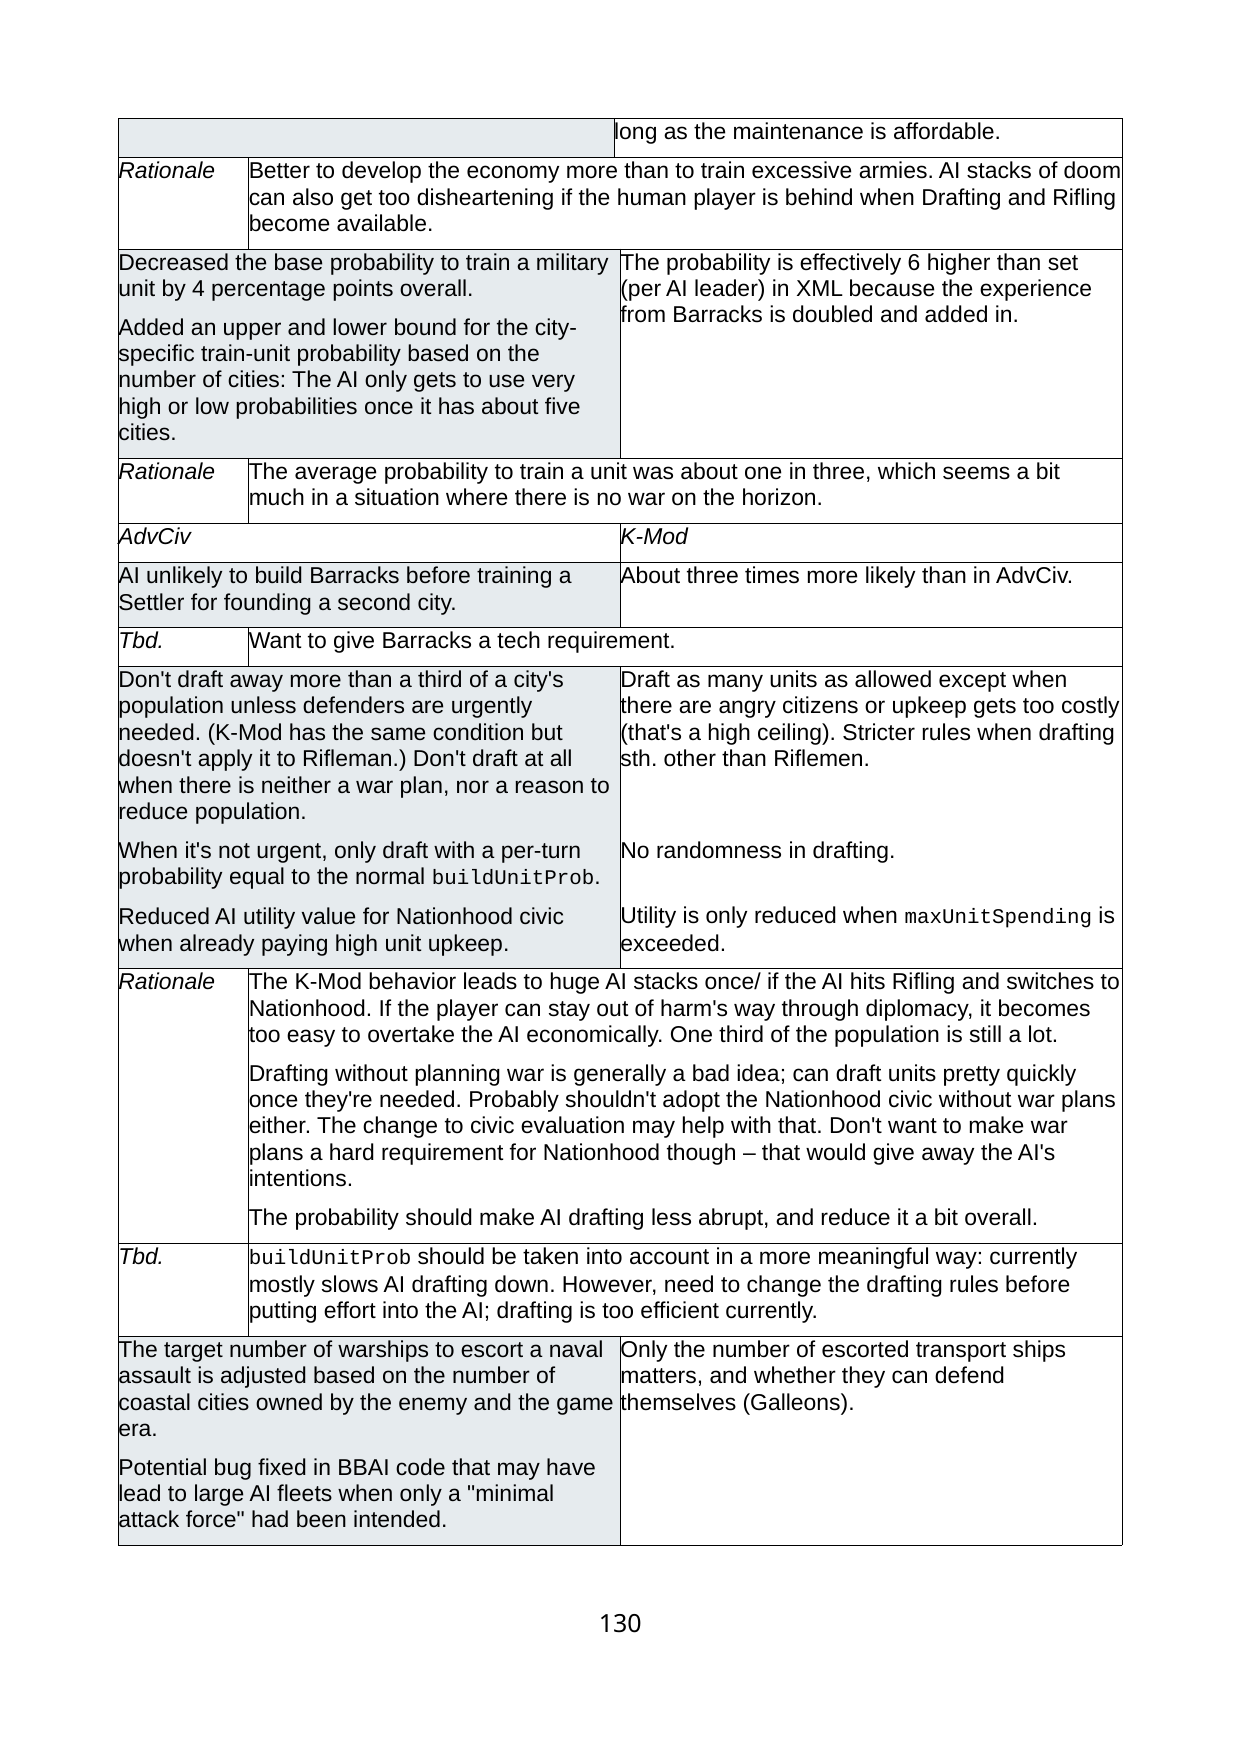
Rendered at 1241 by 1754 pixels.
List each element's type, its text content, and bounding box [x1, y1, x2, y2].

table_cell [119, 119, 614, 157]
table_cell The probability is effectively 6 higher than set (per AI leader) in XML because the experience from Barracks is doubled and added in. [621, 250, 1122, 458]
table_cell Better to develop the economy more than to train excessive armies. AI stacks of doom can also get too disheartening if the human player is behind when Drafting and Rifling become available. [249, 158, 1122, 248]
table_cell AdvCiv [119, 524, 620, 562]
table_cell Don't draft away more than a third of a city's population unless defenders are urgently needed. (K-Mod has the same condition but doesn't apply it to Rifleman.) Don't draft at all when there is neither a war plan, nor a reason to reduce population. When it's not urgent, only draft with a per-turn probability equal to the normal buildUnitProb. Reduced AI utility value for Nationhood civic when already paying high unit upkeep. [119, 667, 620, 968]
table_cell buildUnitProb should be taken into account in a more meaningful way: currently mostly slows AI drafting down. However, need to change the drafting rules before putting effort into the AI; drafting is too efficient currently. [249, 1244, 1122, 1336]
table_cell Rationale [119, 158, 248, 248]
table_cell AI unlikely to build Barracks before training a Settler for founding a second city. [119, 563, 620, 627]
table_cell Decreased the base probability to train a military unit by 4 percentage points overall. Added an upper and lower bound for the city-specific train-unit probability based on the number of cities: The AI only gets to use very high or low probabilities once it has about five cities. [119, 250, 620, 458]
table_cell Tbd. [119, 1244, 248, 1336]
table_cell The K-Mod behavior leads to huge AI stacks once/ if the AI hits Rifling and switches to Nationhood. If the player can stay out of harm's way through diplomacy, it becomes too easy to overtake the AI economically. One third of the population is still a lot. Drafting without planning war is generally a bad idea; can draft units pretty quickly once they're needed. Probably shouldn't adopt the Nationhood civic without war plans either. The change to civic evaluation may help with that. Don't want to make war plans a hard requirement for Nationhood though – that would give away the AI's intentions. The probability should make AI drafting less abrupt, and reduce it a bit overall. [249, 969, 1122, 1243]
table_cell The average probability to train a unit was about one in three, which seems a bit much in a situation where there is no war on the horizon. [249, 459, 1122, 523]
table_cell Rationale [119, 969, 248, 1243]
table_cell Rationale [119, 459, 248, 523]
table_cell K-Mod [621, 524, 1122, 562]
table_cell Want to give Barracks a tech requirement. [249, 628, 1122, 666]
table_cell Only the number of escorted transport ships matters, and whether they can defend themselves (Galleons). [621, 1337, 1122, 1545]
table_cell Tbd. [119, 628, 248, 666]
table_cell The target number of warships to escort a naval assault is adjusted based on the number of coastal cities owned by the enemy and the game era. Potential bug fixed in BBAI code that may have lead to large AI fleets when only a "minimal attack force" had been intended. [119, 1337, 620, 1545]
table_cell About three times more likely than in AdvCiv. [621, 563, 1122, 627]
table_cell long as the maintenance is affordable. [615, 119, 1122, 157]
table_cell Draft as many units as allowed except when there are angry citizens or upkeep gets too costly (that's a high ceiling). Stricter rules when drafting sth. other than Riflemen. No randomness in drafting. Utility is only reduced when maxUnitSpending is exceeded. [621, 667, 1122, 968]
